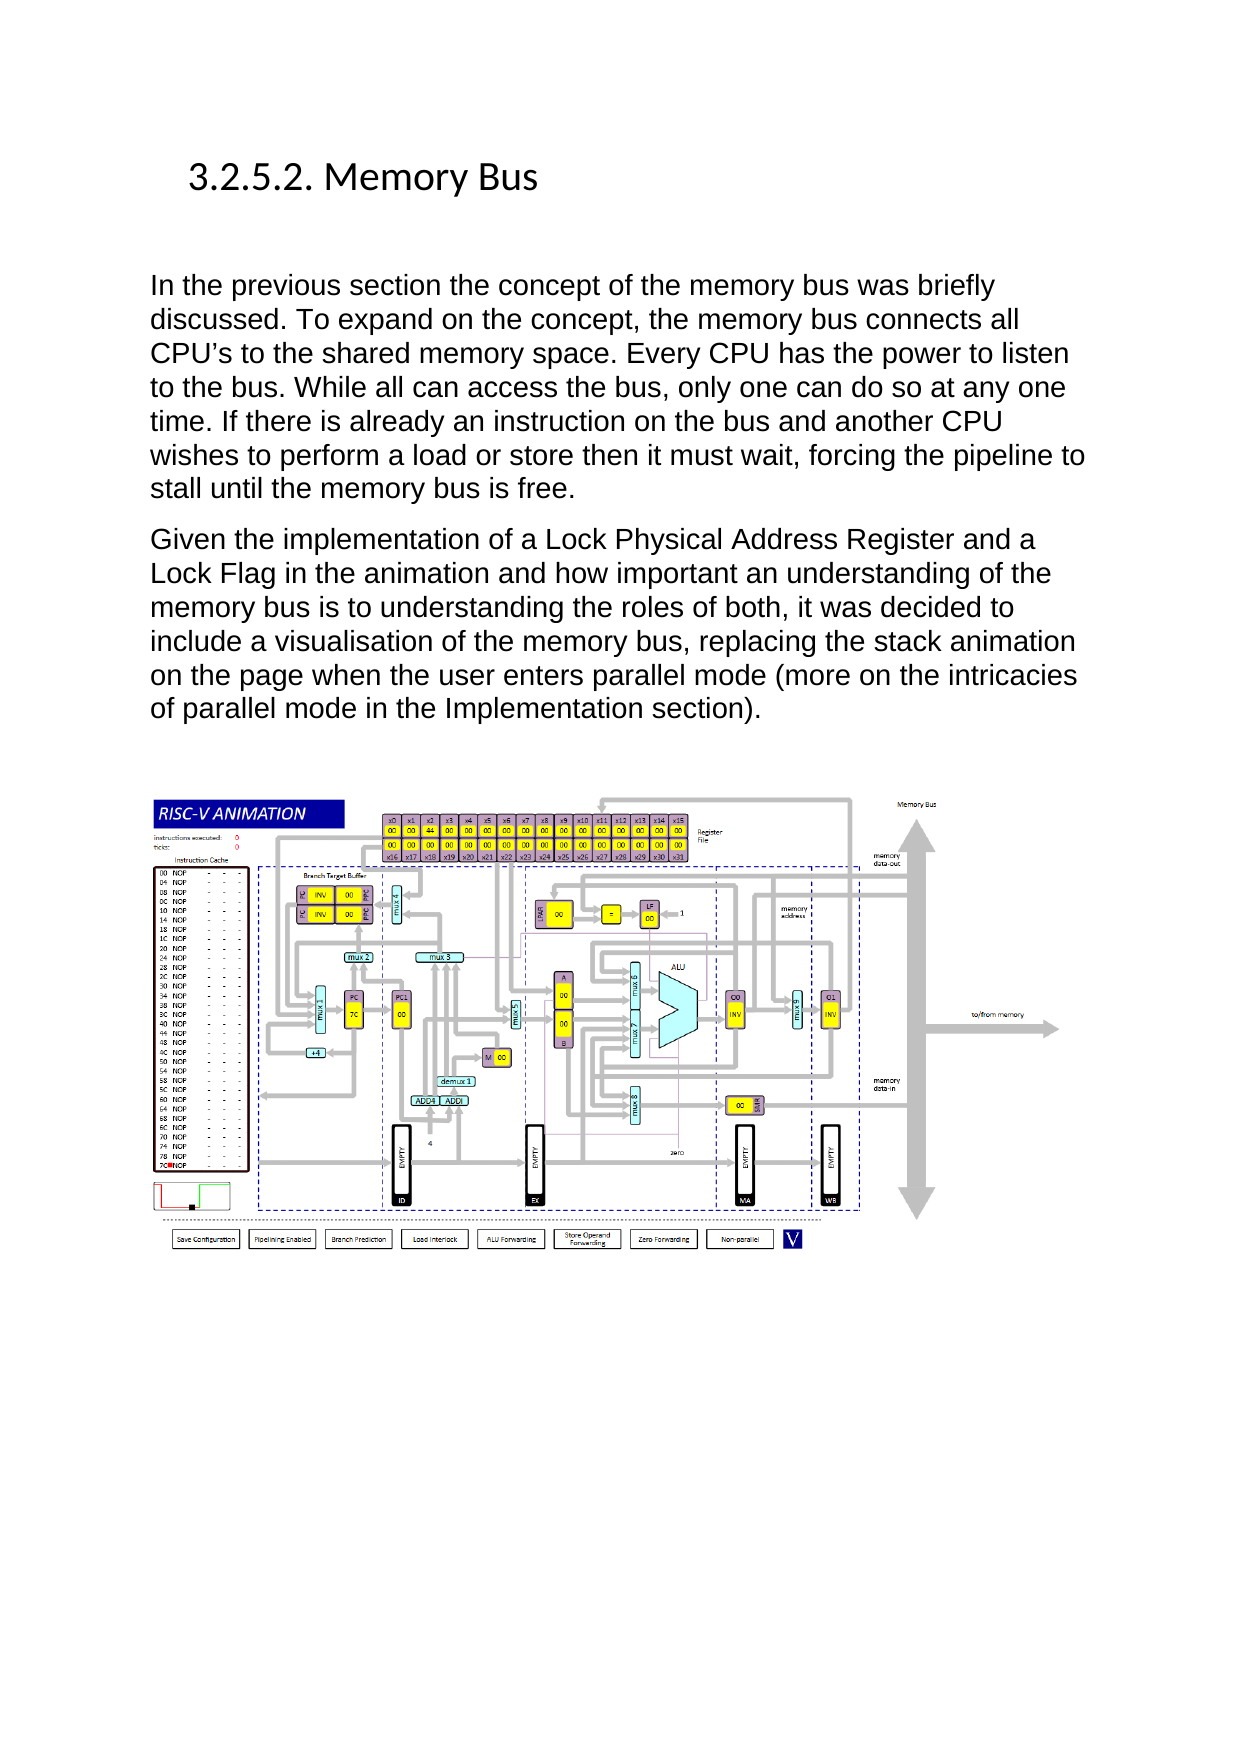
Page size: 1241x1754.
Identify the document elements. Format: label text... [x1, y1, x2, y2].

text 3.2.5.2. Memory Bus [150, 150, 1090, 201]
text In the previous section the concept of the memory bus was briefly discussed. To expand on the concept, the memory bus connects all CPU’s to the shared memory space. Every CPU has the power to listen to the bus. While all can access the bus, only one can do so at any one time. If there is already an instruction on the bus and another CPU wishes to perform a load or store then it must wait, forcing the pipeline to stall until the memory bus is free. [150, 268, 1090, 505]
text Given the implementation of a Lock Physical Address Register and a Lock Flag in the animation and how important an understanding of the memory bus is to understanding the roles of both, it was decided to include a visualisation of the memory bus, replacing the stack animation on the page when the user enters parallel mode (more on the intricacies of parallel mode in the Implementation section). [150, 522, 1090, 725]
